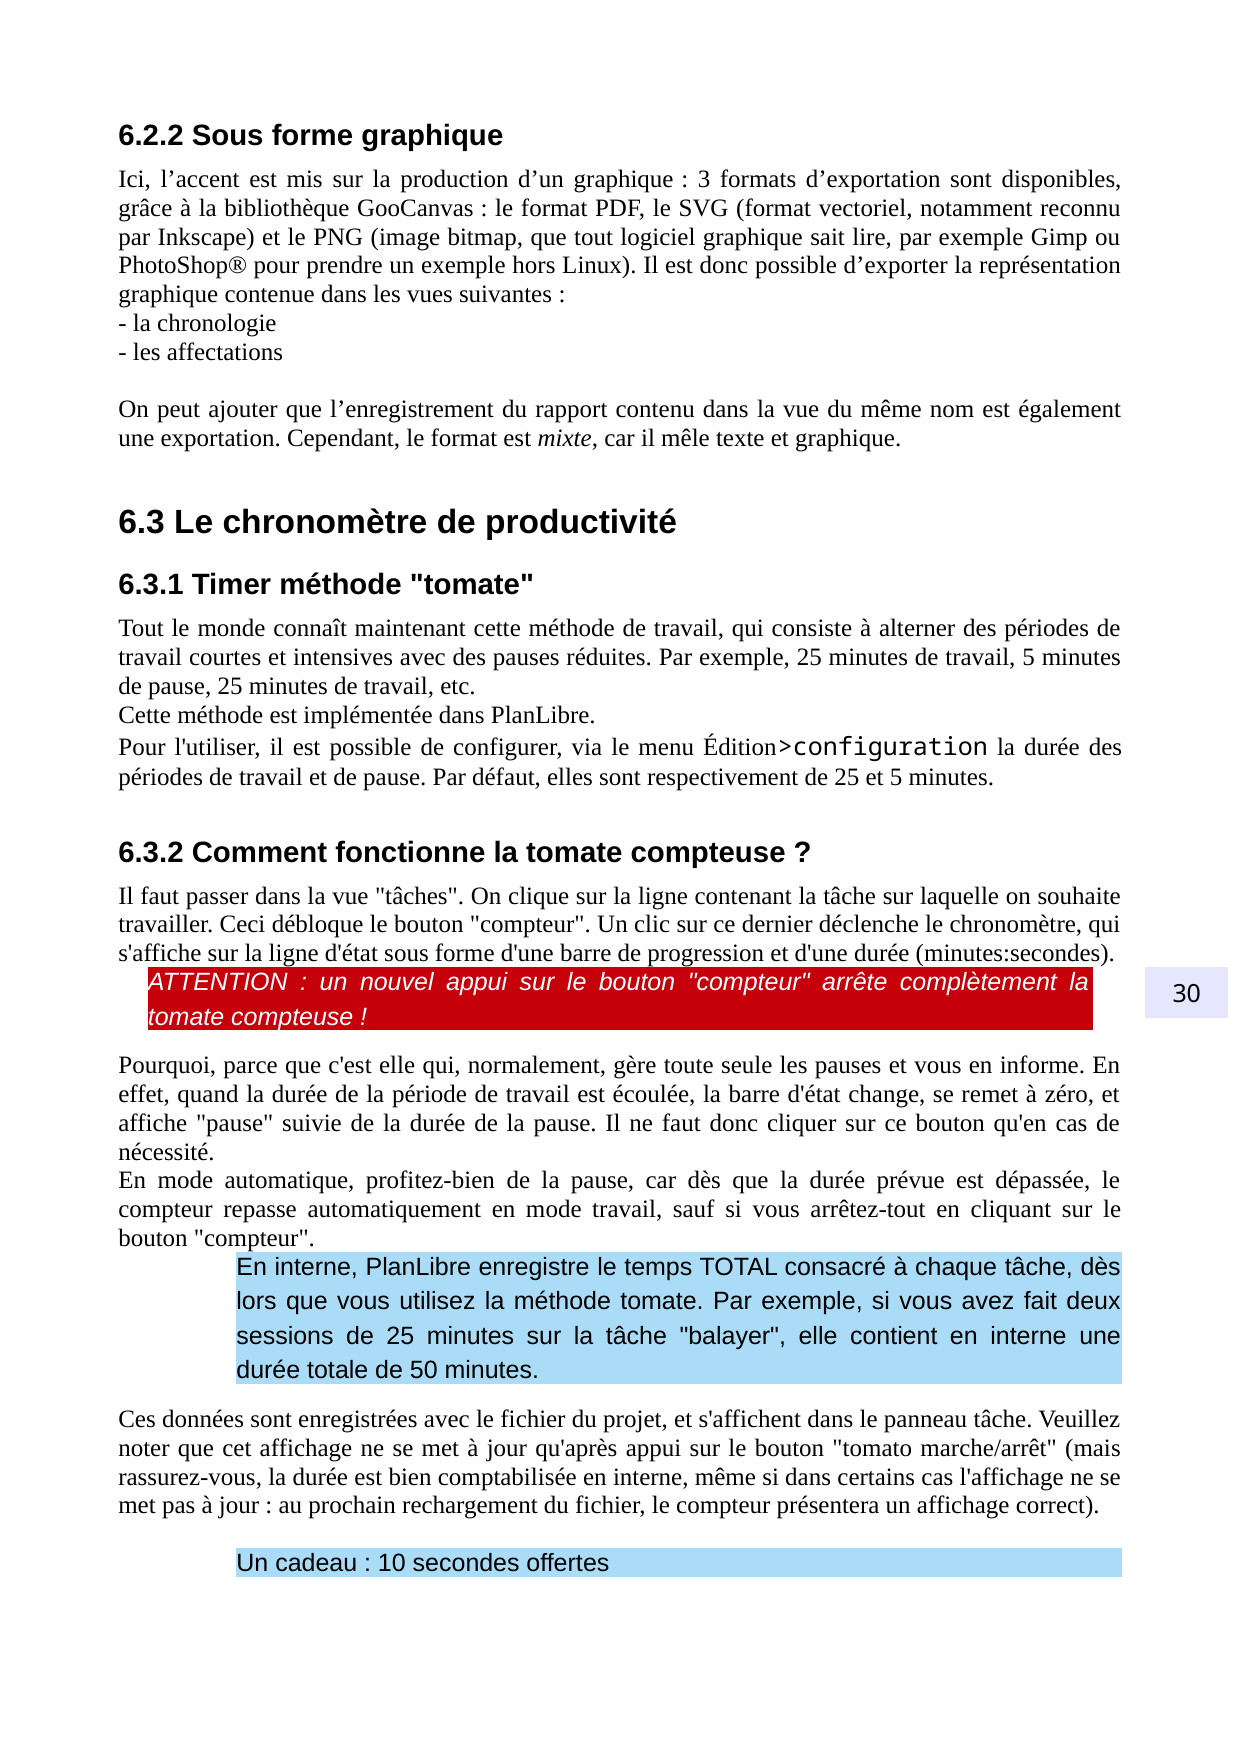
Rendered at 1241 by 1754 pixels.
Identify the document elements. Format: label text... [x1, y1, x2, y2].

text Un cadeau : 10 secondes offertes [236, 1548, 1122, 1577]
text Ces données sont enregistrées avec le fichier du projet, et s'affichent dans le panneau tâche. Veuillez noter que cet affichage ne se met à jour qu'après appui sur le bouton "tomato marche/arrêt" (mais rassurez-vous, la durée est bien comptabilisée en interne, même si dans certains cas l'affichage ne se met pas à jour : au prochain rechargement du fichier, le compteur présentera un affichage correct). [118, 1404, 1122, 1519]
text On peut ajouter que l’enregistrement du rapport contenu dans la vue du même nom est également une exportation. Cependant, le format est mixte, car il mêle texte et graphique. [118, 394, 1122, 452]
text Pourquoi, parce que c'est elle qui, normalement, gère toute seule les pauses et vous en informe. En effet, quand la durée de la période de travail est écoulée, la barre d'état change, se remet à zéro, et affiche "pause" suivie de la durée de la pause. Il ne faut donc cliquer sur ce bouton qu'en cas de nécessité. [118, 1051, 1122, 1166]
text Tout le monde connaît maintenant cette méthode de travail, qui consiste à alterner des périodes de travail courtes et intensives avec des pauses réduites. Par exemple, 25 minutes de travail, 5 minutes de pause, 25 minutes de travail, etc. [118, 613, 1122, 700]
subtitle 6.2.2 Sous forme graphique [118, 118, 1122, 152]
text Pour l'utiliser, il est possible de configurer, via le menu Édition>configuration la durée des périodes de travail et de pause. Par défaut, elles sont respectivement de 25 et 5 minutes. [118, 728, 1122, 791]
subtitle 6.3.2 Comment fonctionne la tomate compteuse ? [118, 834, 1122, 868]
text - la chronologie [118, 308, 1122, 337]
subtitle 6.3 Le chronomètre de productivité [118, 501, 1122, 540]
text Ici, l’accent est mis sur la production d’un graphique : 3 formats d’exportation sont disponibles, grâce à la bibliothèque GooCanvas : le format PDF, le SVG (format vectoriel, notamment reconnu par Inkscape) et le PNG (image bitmap, que tout logiciel graphique sait lire, par exemple Gimp ou PhotoShop® pour prendre un exemple hors Linux). Il est donc possible d’exporter la représentation graphique contenue dans les vues suivantes : [118, 164, 1122, 308]
text En interne, PlanLibre enregistre le temps TOTAL consacré à chaque tâche, dès lors que vous utilisez la méthode tomate. Par exemple, si vous avez fait deux sessions de 25 minutes sur la tâche "balayer", elle contient en interne une durée totale de 50 minutes. [236, 1252, 1122, 1384]
text Il faut passer dans la vue "tâches". On clique sur la ligne contenant la tâche sur laquelle on souhaite travailler. Ceci débloque le bouton "compteur". Un clic sur ce dernier déclenche le chronomètre, qui s'affiche sur la ligne d'état sous forme d'une barre de progression et d'une durée (minutes:secondes). [118, 881, 1122, 967]
text Cette méthode est implémentée dans PlanLibre. [118, 700, 1122, 728]
text ATTENTION : un nouvel appui sur le bouton "compteur" arrête complètement la tomate compteuse ! [148, 967, 1093, 1030]
text - les affectations [118, 337, 1122, 366]
text En mode automatique, profitez-bien de la pause, car dès que la durée prévue est dépassée, le compteur repasse automatiquement en mode travail, sauf si vous arrêtez-tout en cliquant sur le bouton "compteur". [118, 1166, 1122, 1252]
subtitle 6.3.1 Timer méthode "tomate" [118, 567, 1122, 601]
